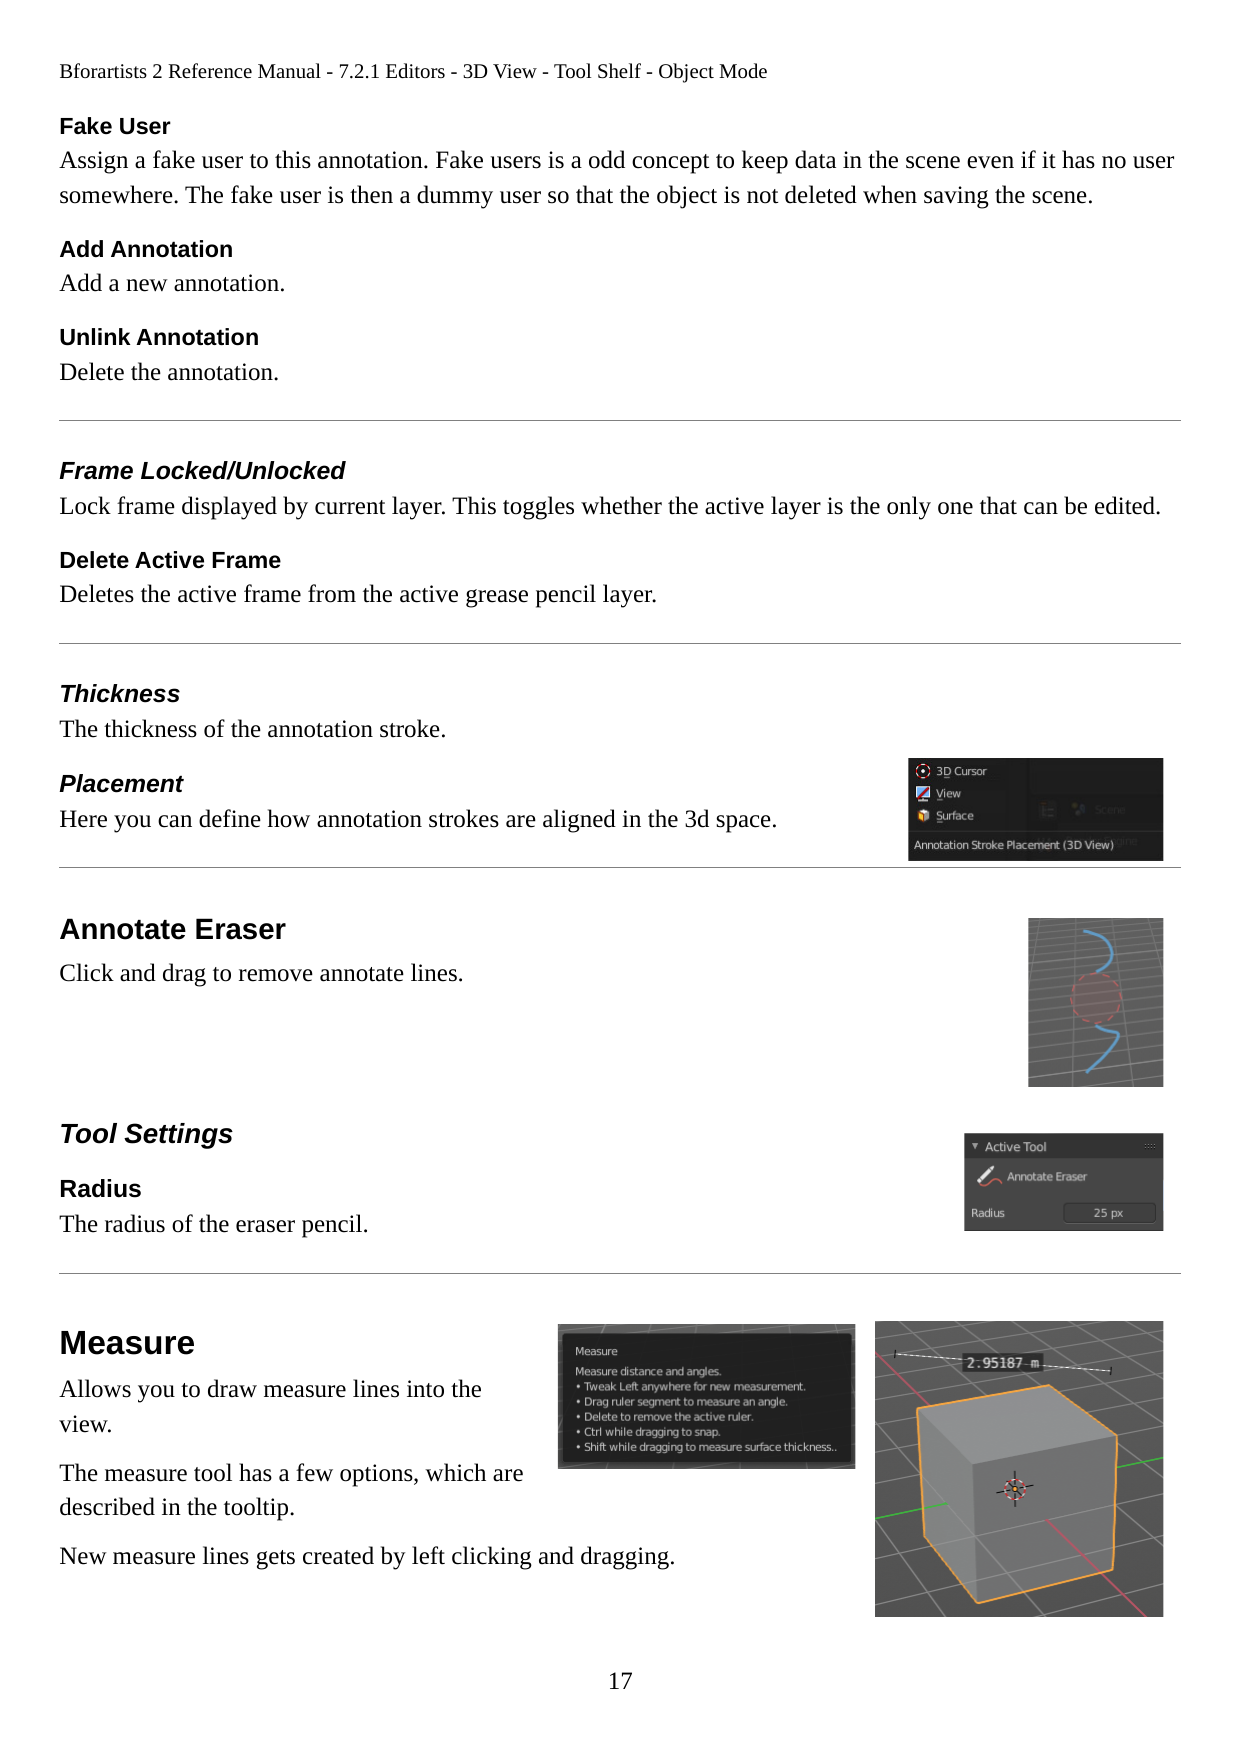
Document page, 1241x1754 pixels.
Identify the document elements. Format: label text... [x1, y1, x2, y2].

subtitle Unlink Annotation [59, 324, 1181, 351]
text Lock frame displayed by current layer. This toggles whether the active layer is the only one that can be edited. [59, 491, 1181, 520]
subtitle Delete Active Frame [59, 546, 1181, 573]
subtitle Radius [59, 1174, 964, 1203]
picture [1028, 918, 1164, 1087]
subtitle Thickness [59, 679, 1181, 707]
subtitle [1164, 1174, 1181, 1203]
subtitle [1164, 1323, 1181, 1362]
text Delete the annotation. [59, 357, 1181, 386]
text Add a new annotation. [59, 268, 1181, 297]
picture [875, 1321, 1164, 1617]
text [856, 1374, 875, 1438]
subtitle Frame Locked/Unlocked [59, 456, 1181, 485]
subtitle Placement [59, 769, 908, 797]
text Allows you to draw measure lines into the view. [59, 1374, 557, 1438]
picture [557, 1324, 856, 1469]
text The measure tool has a few options, which are described in the tooltip. [59, 1458, 875, 1521]
subtitle Fake User [59, 113, 1181, 139]
subtitle Annotate Eraser [59, 912, 1181, 945]
picture [964, 1133, 1164, 1231]
subtitle Measure [59, 1323, 875, 1362]
text Assign a fake user to this annotation. Fake users is a odd concept to keep data in the scene even if it has no user somewhere. The fake user is then a dummy user so that the object is not deleted when saving the scene. [59, 146, 1181, 209]
picture [908, 758, 1164, 861]
text New measure lines gets created by left clicking and dragging. [59, 1541, 875, 1570]
text The radius of the eraser pencil. [59, 1209, 1181, 1238]
subtitle Add Annotation [59, 235, 1181, 262]
text Deletes the active frame from the active grease pencil layer. [59, 579, 1181, 608]
subtitle Tool Settings [59, 1117, 1181, 1149]
text Click and drag to remove annotate lines. [59, 958, 1028, 987]
subtitle [1164, 769, 1181, 797]
text Here you can define how annotation strokes are aligned in the 3d space. [59, 804, 908, 832]
text The thickness of the annotation stroke. [59, 714, 1181, 742]
text [1164, 1374, 1181, 1438]
